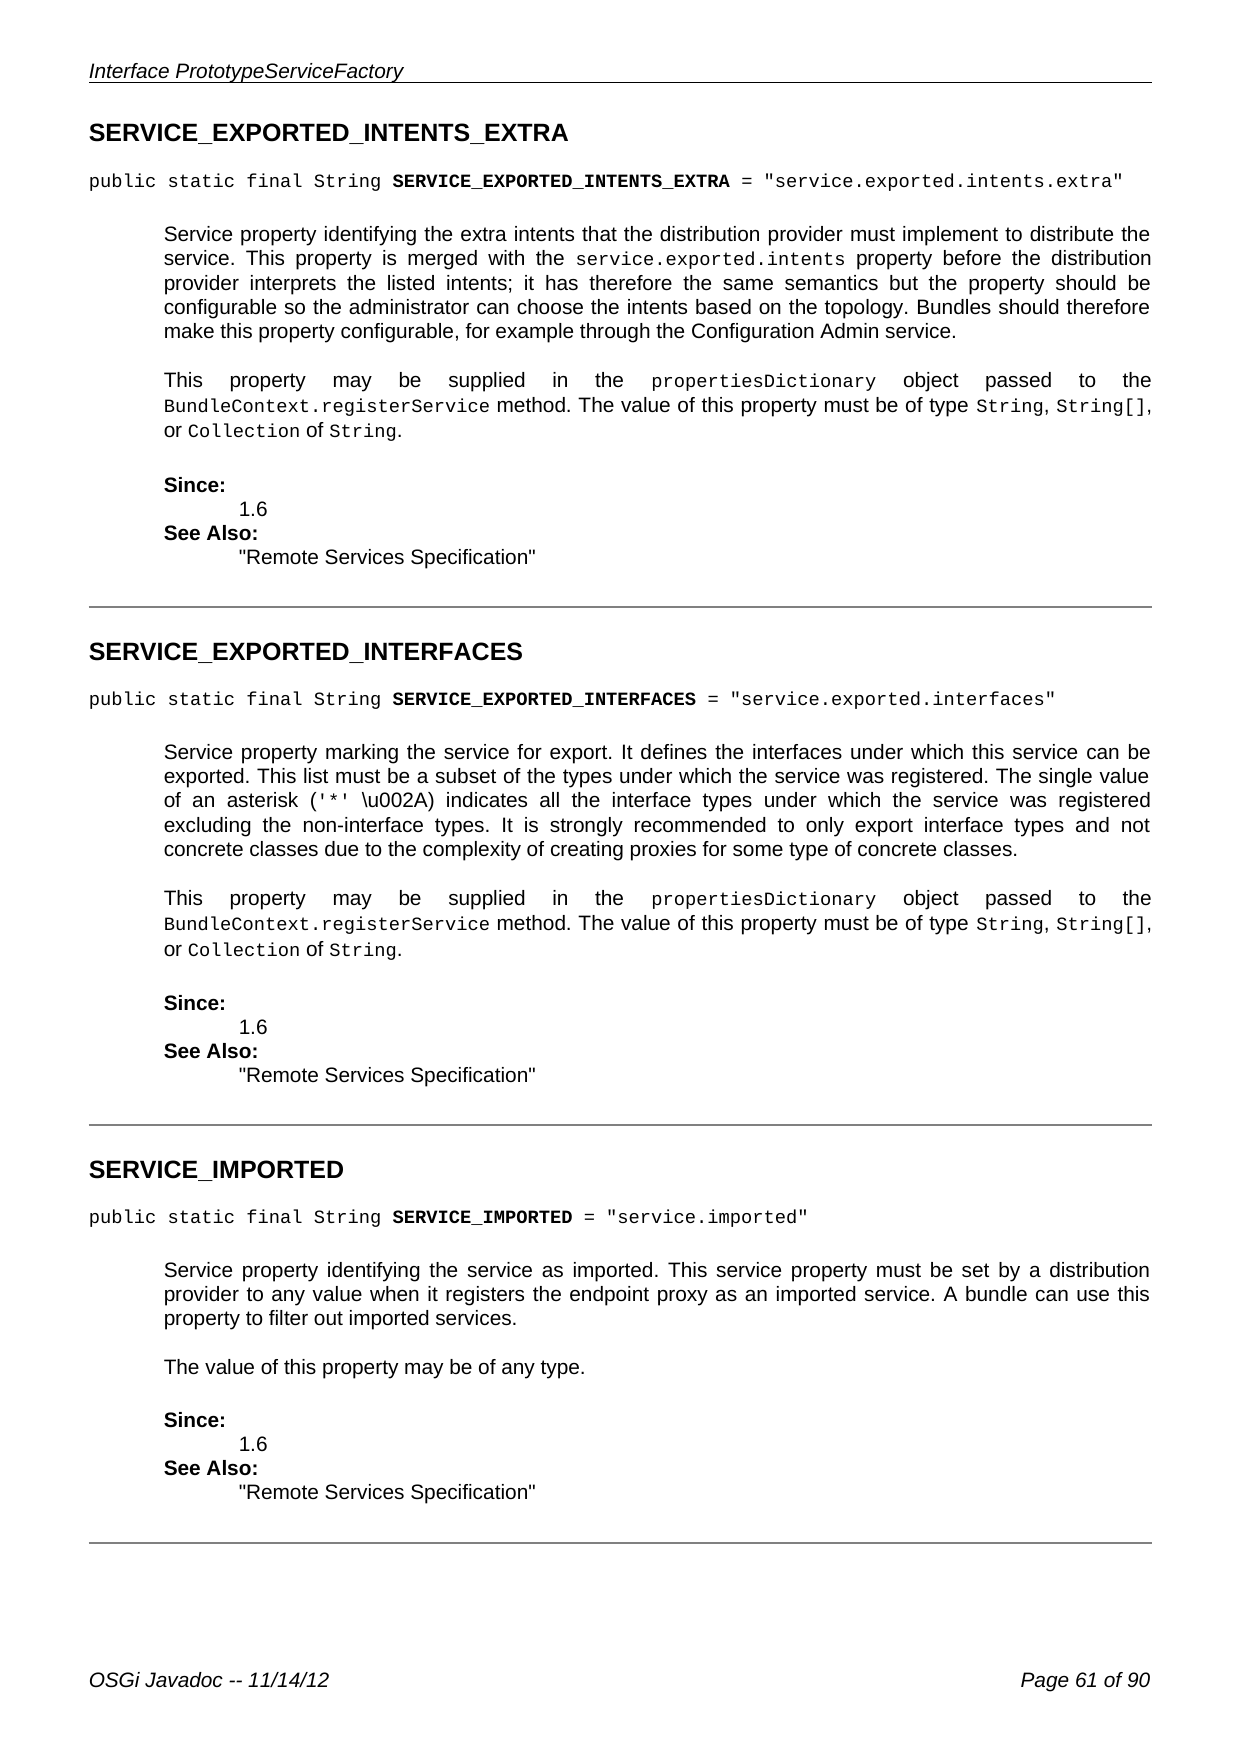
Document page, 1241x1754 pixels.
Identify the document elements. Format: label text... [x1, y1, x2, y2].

text Since: [163, 991, 1152, 1015]
text public static final String SERVICE_EXPORTED_INTERFACES = "service.exported.interfaces" [88, 689, 1152, 711]
text "Remote Services Specification" [238, 1063, 1152, 1087]
text 1.6 [238, 497, 1152, 521]
text See Also: [163, 1039, 1152, 1063]
text Since: [163, 1408, 1152, 1432]
text "Remote Services Specification" [238, 544, 1152, 568]
subtitle SERVICE_IMPORTED [88, 1155, 1152, 1184]
text Since: [163, 473, 1152, 497]
text This property may be supplied in the propertiesDictionary object passed to the BundleContext.registerService method. The value of this property must be of type String, String[], or Collection of String. [163, 368, 1152, 443]
text The value of this property may be of any type. [163, 1355, 1152, 1379]
text Service property marking the service for export. It defines the interfaces under which this service can be exported. This list must be a subset of the types under which the service was registered. The single value of an asterisk ('*' \u002A) indicates all the interface types under which the service was registered excluding the non-interface types. It is strongly recommended to only export interface types and not concrete classes due to the complexity of creating proxies for some type of concrete classes. [163, 740, 1152, 861]
subtitle SERVICE_EXPORTED_INTENTS_EXTRA [88, 118, 1152, 147]
text public static final String SERVICE_IMPORTED = "service.imported" [88, 1208, 1152, 1229]
text 1.6 [238, 1432, 1152, 1456]
subtitle SERVICE_EXPORTED_INTERFACES [88, 637, 1152, 665]
text Service property identifying the extra intents that the distribution provider must implement to distribute the service. This property is merged with the service.exported.intents property before the distribution provider interprets the listed intents; it has therefore the same semantics but the property should be configurable so the administrator can choose the intents based on the topology. Bundles should therefore make this property configurable, for example through the Configuration Admin service. [163, 222, 1152, 343]
text This property may be supplied in the propertiesDictionary object passed to the BundleContext.registerService method. The value of this property must be of type String, String[], or Collection of String. [163, 886, 1152, 962]
text Service property identifying the service as imported. This service property must be set by a distribution provider to any value when it registers the endpoint proxy as an imported service. A bundle can use this property to filter out imported services. [163, 1258, 1152, 1330]
text See Also: [163, 1456, 1152, 1480]
text public static final String SERVICE_EXPORTED_INTENTS_EXTRA = "service.exported.intents.extra" [88, 171, 1152, 193]
text "Remote Services Specification" [238, 1480, 1152, 1504]
text See Also: [163, 521, 1152, 544]
text 1.6 [238, 1015, 1152, 1039]
